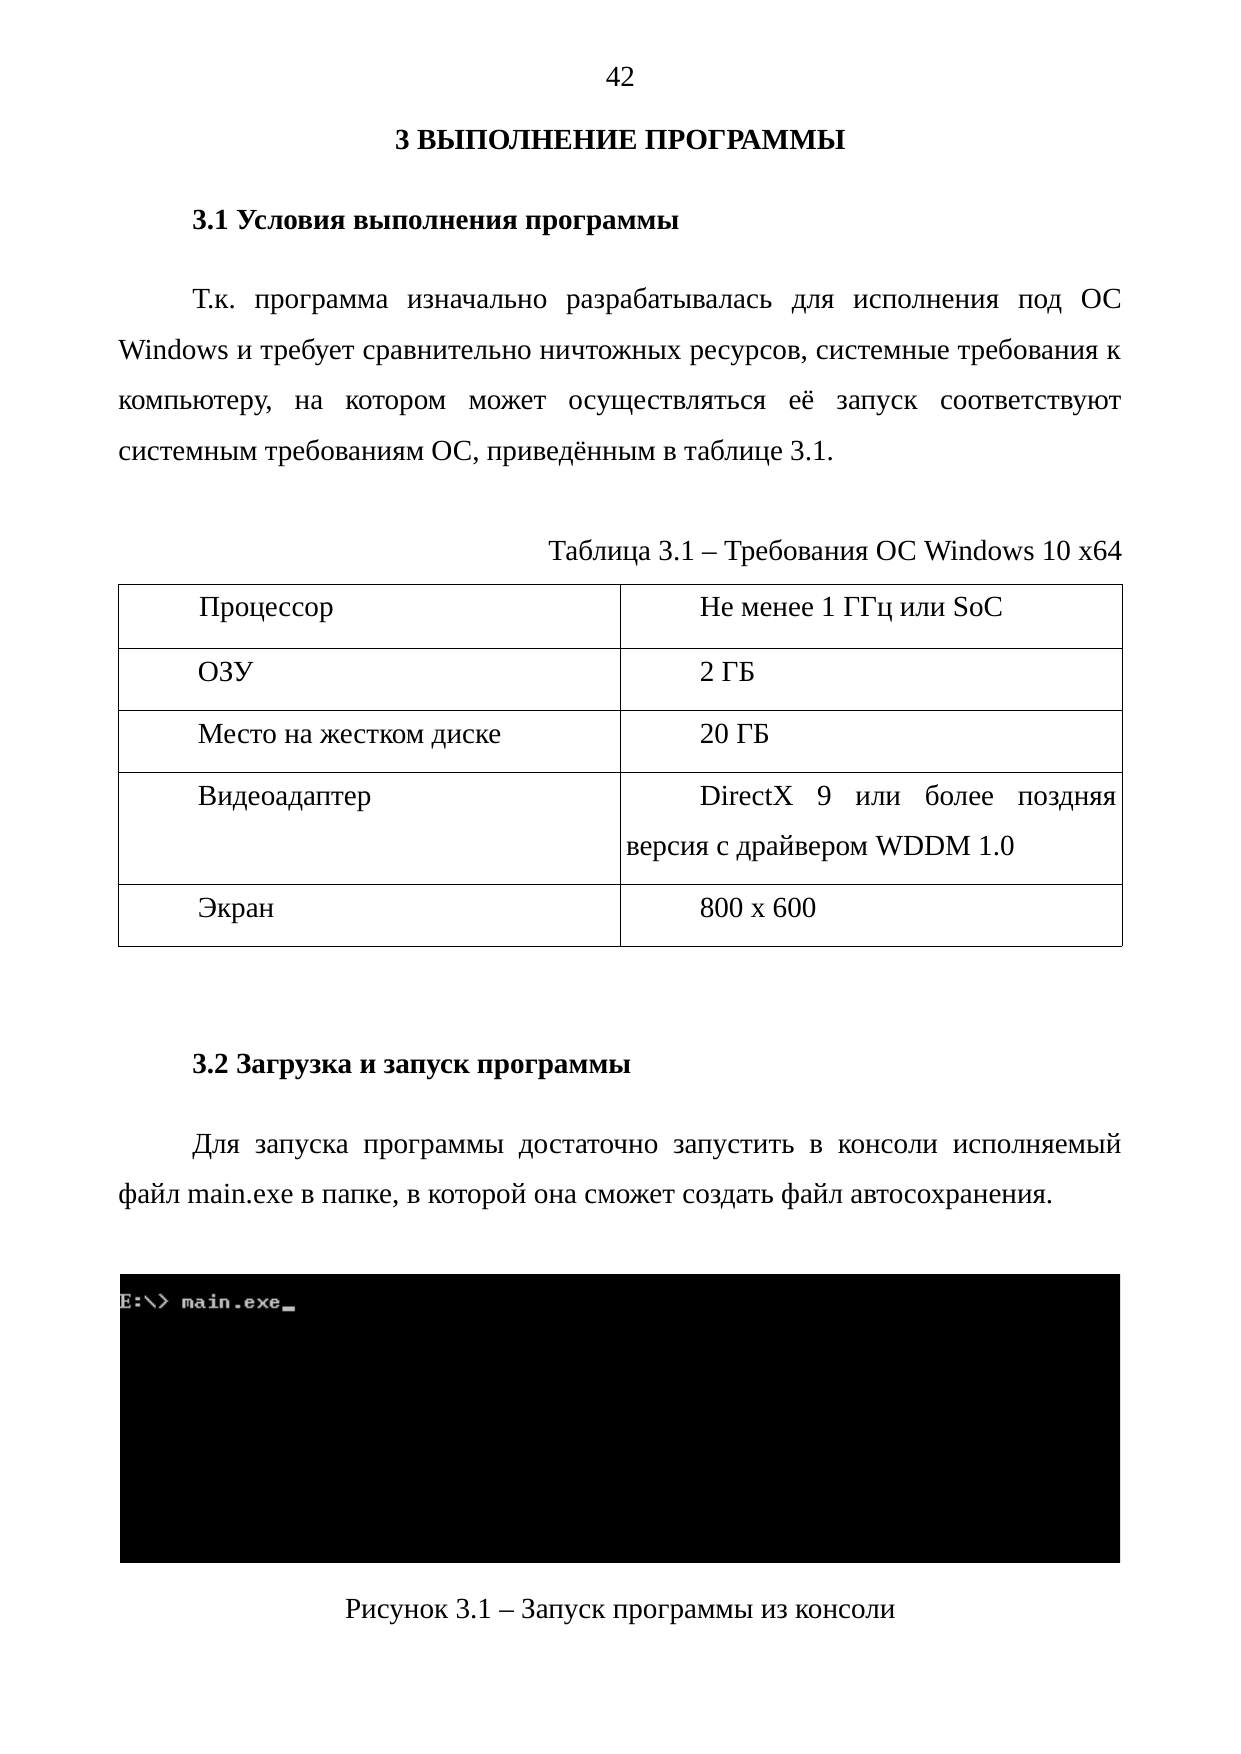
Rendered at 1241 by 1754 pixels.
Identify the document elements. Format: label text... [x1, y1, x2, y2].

text Для запуска программы достаточно запустить в консоли исполняемый файл main.exe в папке, в которой она сможет создать файл автосохранения. [118, 1126, 1122, 1210]
text 3.1 Условия выполнения программы [118, 202, 1122, 235]
table_cell 2 ГБ [621, 649, 1122, 710]
table_cell Место на жестком диске [119, 711, 620, 772]
text 3.2 Загрузка и запуск программы [118, 1046, 1122, 1080]
text Таблица 3.1 – Требования ОС Windows 10 x64 [118, 533, 1122, 567]
table_cell 20 ГБ [621, 711, 1122, 772]
table_cell Экран [119, 885, 620, 946]
table_cell Видеоадаптер [119, 773, 620, 884]
table_cell DirectX 9 или более поздняя версия с драйвером WDDM 1.0 [621, 773, 1122, 884]
picture [120, 1274, 1121, 1563]
table_header Не менее 1 ГГц или SoC [621, 585, 1122, 648]
table_cell 800 x 600 [621, 885, 1122, 946]
table_cell ОЗУ [119, 649, 620, 710]
text Т.к. программа изначально разрабатывалась для исполнения под ОС Windows и требует сравнительно ничтожных ресурсов, системные требования к компьютеру, на котором может осуществляться её запуск соответствуют системным требованиям ОС, приведённым в таблице 3.1. [118, 282, 1122, 466]
text 3 ВЫПОЛНЕНИЕ ПРОГРАММЫ [118, 122, 1122, 156]
text Рисунок 3.1 – Запуск программы из консоли [118, 1591, 1122, 1625]
table_header Процессор [119, 585, 620, 648]
